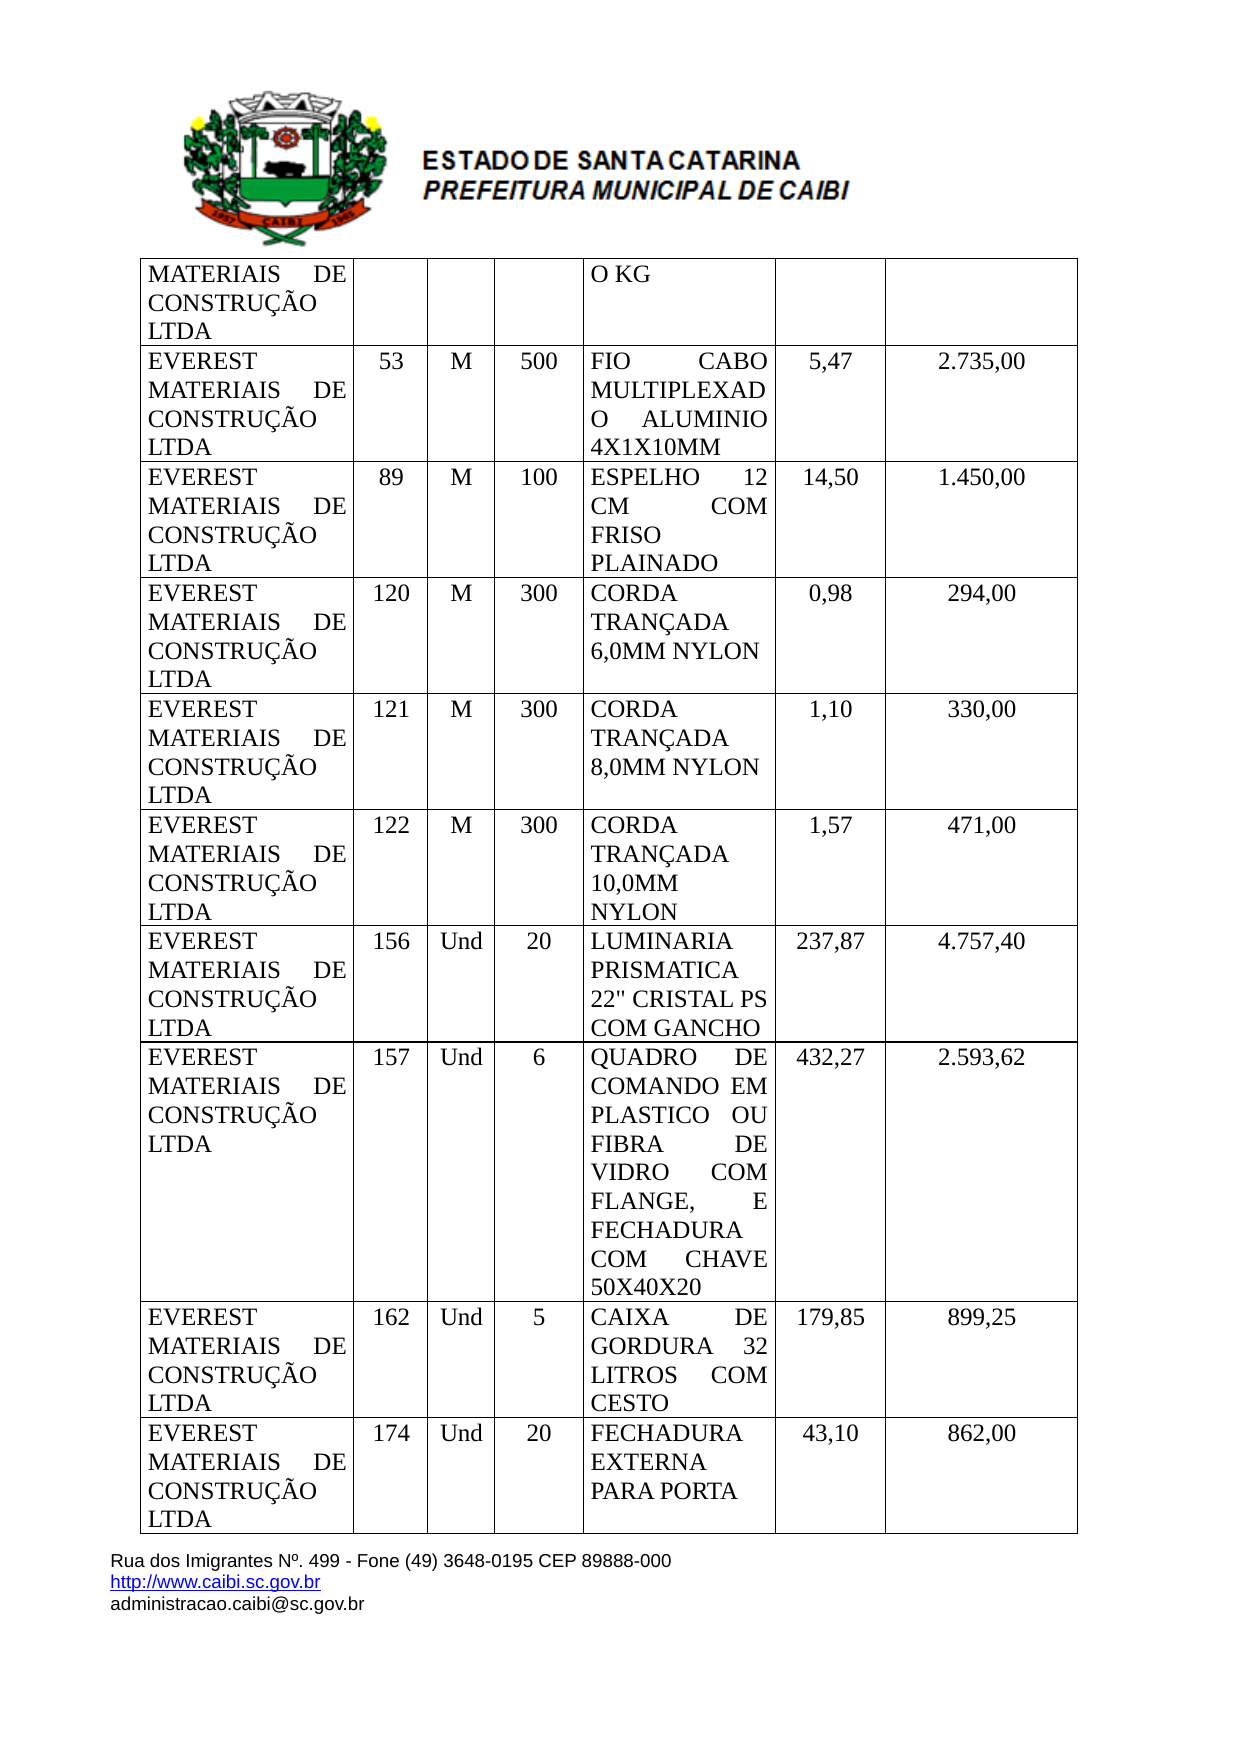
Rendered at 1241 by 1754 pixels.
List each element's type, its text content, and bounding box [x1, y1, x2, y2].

table_cell 156 [354, 926, 427, 1041]
table_cell 1,10 [776, 694, 885, 809]
table_cell O KG [584, 259, 775, 345]
table_cell 120 [354, 578, 427, 693]
table_cell 5 [495, 1302, 583, 1417]
table_cell 330,00 [886, 694, 1077, 809]
table_cell 500 [495, 346, 583, 461]
table_cell FECHADURA EXTERNA PARA PORTA [584, 1418, 775, 1533]
table_cell 20 [495, 1418, 583, 1533]
table_cell M [428, 346, 494, 461]
table_cell 300 [495, 578, 583, 693]
table_cell 862,00 [886, 1418, 1077, 1533]
table_cell EVEREST MATERIAIS DE CONSTRUÇÃO LTDA [141, 578, 353, 693]
table_cell FIO CABO MULTIPLEXADO ALUMINIO 4X1X10MM [584, 346, 775, 461]
table_cell 899,25 [886, 1302, 1077, 1417]
table_cell 0,98 [776, 578, 885, 693]
table_cell 5,47 [776, 346, 885, 461]
table_cell QUADRO DE COMANDO EM PLASTICO OU FIBRA DE VIDRO COM FLANGE, E FECHADURA COM CHAVE 50X40X20 [584, 1043, 775, 1301]
table_cell [495, 259, 583, 345]
table_cell 237,87 [776, 926, 885, 1041]
table_cell EVEREST MATERIAIS DE CONSTRUÇÃO LTDA [141, 462, 353, 577]
table_cell 2.735,00 [886, 346, 1077, 461]
table_cell [776, 259, 885, 345]
table_cell M [428, 694, 494, 809]
table_cell 89 [354, 462, 427, 577]
table_cell 300 [495, 810, 583, 925]
table_cell EVEREST MATERIAIS DE CONSTRUÇÃO LTDA [141, 694, 353, 809]
table_cell ESPELHO 12 CM COM FRISO PLAINADO [584, 462, 775, 577]
table_cell 53 [354, 346, 427, 461]
table_cell 122 [354, 810, 427, 925]
table_cell CAIXA DE GORDURA 32 LITROS COM CESTO [584, 1302, 775, 1417]
table_cell M [428, 810, 494, 925]
table_cell [354, 259, 427, 345]
table_cell 157 [354, 1043, 427, 1301]
table_cell 1,57 [776, 810, 885, 925]
table_cell M [428, 578, 494, 693]
table_cell EVEREST MATERIAIS DE CONSTRUÇÃO LTDA [141, 810, 353, 925]
table_cell EVEREST MATERIAIS DE CONSTRUÇÃO LTDA [141, 1043, 353, 1301]
table_cell 4.757,40 [886, 926, 1077, 1041]
table_cell MATERIAIS DE CONSTRUÇÃO LTDA [141, 259, 353, 345]
table_cell 174 [354, 1418, 427, 1533]
table_cell 2.593,62 [886, 1043, 1077, 1301]
table_cell 471,00 [886, 810, 1077, 925]
table_cell CORDA TRANÇADA 6,0MM NYLON [584, 578, 775, 693]
table_cell 100 [495, 462, 583, 577]
table_cell 20 [495, 926, 583, 1041]
table_cell 300 [495, 694, 583, 809]
table_cell EVEREST MATERIAIS DE CONSTRUÇÃO LTDA [141, 1302, 353, 1417]
table_cell Und [428, 926, 494, 1041]
table_cell EVEREST MATERIAIS DE CONSTRUÇÃO LTDA [141, 346, 353, 461]
table_cell [886, 259, 1077, 345]
table_cell LUMINARIA PRISMATICA 22" CRISTAL PS COM GANCHO [584, 926, 775, 1041]
table_cell EVEREST MATERIAIS DE CONSTRUÇÃO LTDA [141, 926, 353, 1041]
table_cell 14,50 [776, 462, 885, 577]
table_cell Und [428, 1302, 494, 1417]
table_cell Und [428, 1418, 494, 1533]
table_cell 179,85 [776, 1302, 885, 1417]
table_cell CORDA TRANÇADA 10,0MM NYLON [584, 810, 775, 925]
table_cell [428, 259, 494, 345]
table_cell EVEREST MATERIAIS DE CONSTRUÇÃO LTDA [141, 1418, 353, 1533]
table_cell 432,27 [776, 1043, 885, 1301]
table_cell M [428, 462, 494, 577]
table_cell 294,00 [886, 578, 1077, 693]
table_cell 121 [354, 694, 427, 809]
table_cell 162 [354, 1302, 427, 1417]
table_cell 1.450,00 [886, 462, 1077, 577]
table_cell CORDA TRANÇADA 8,0MM NYLON [584, 694, 775, 809]
table_cell 43,10 [776, 1418, 885, 1533]
table_cell 6 [495, 1043, 583, 1301]
table_cell Und [428, 1043, 494, 1301]
